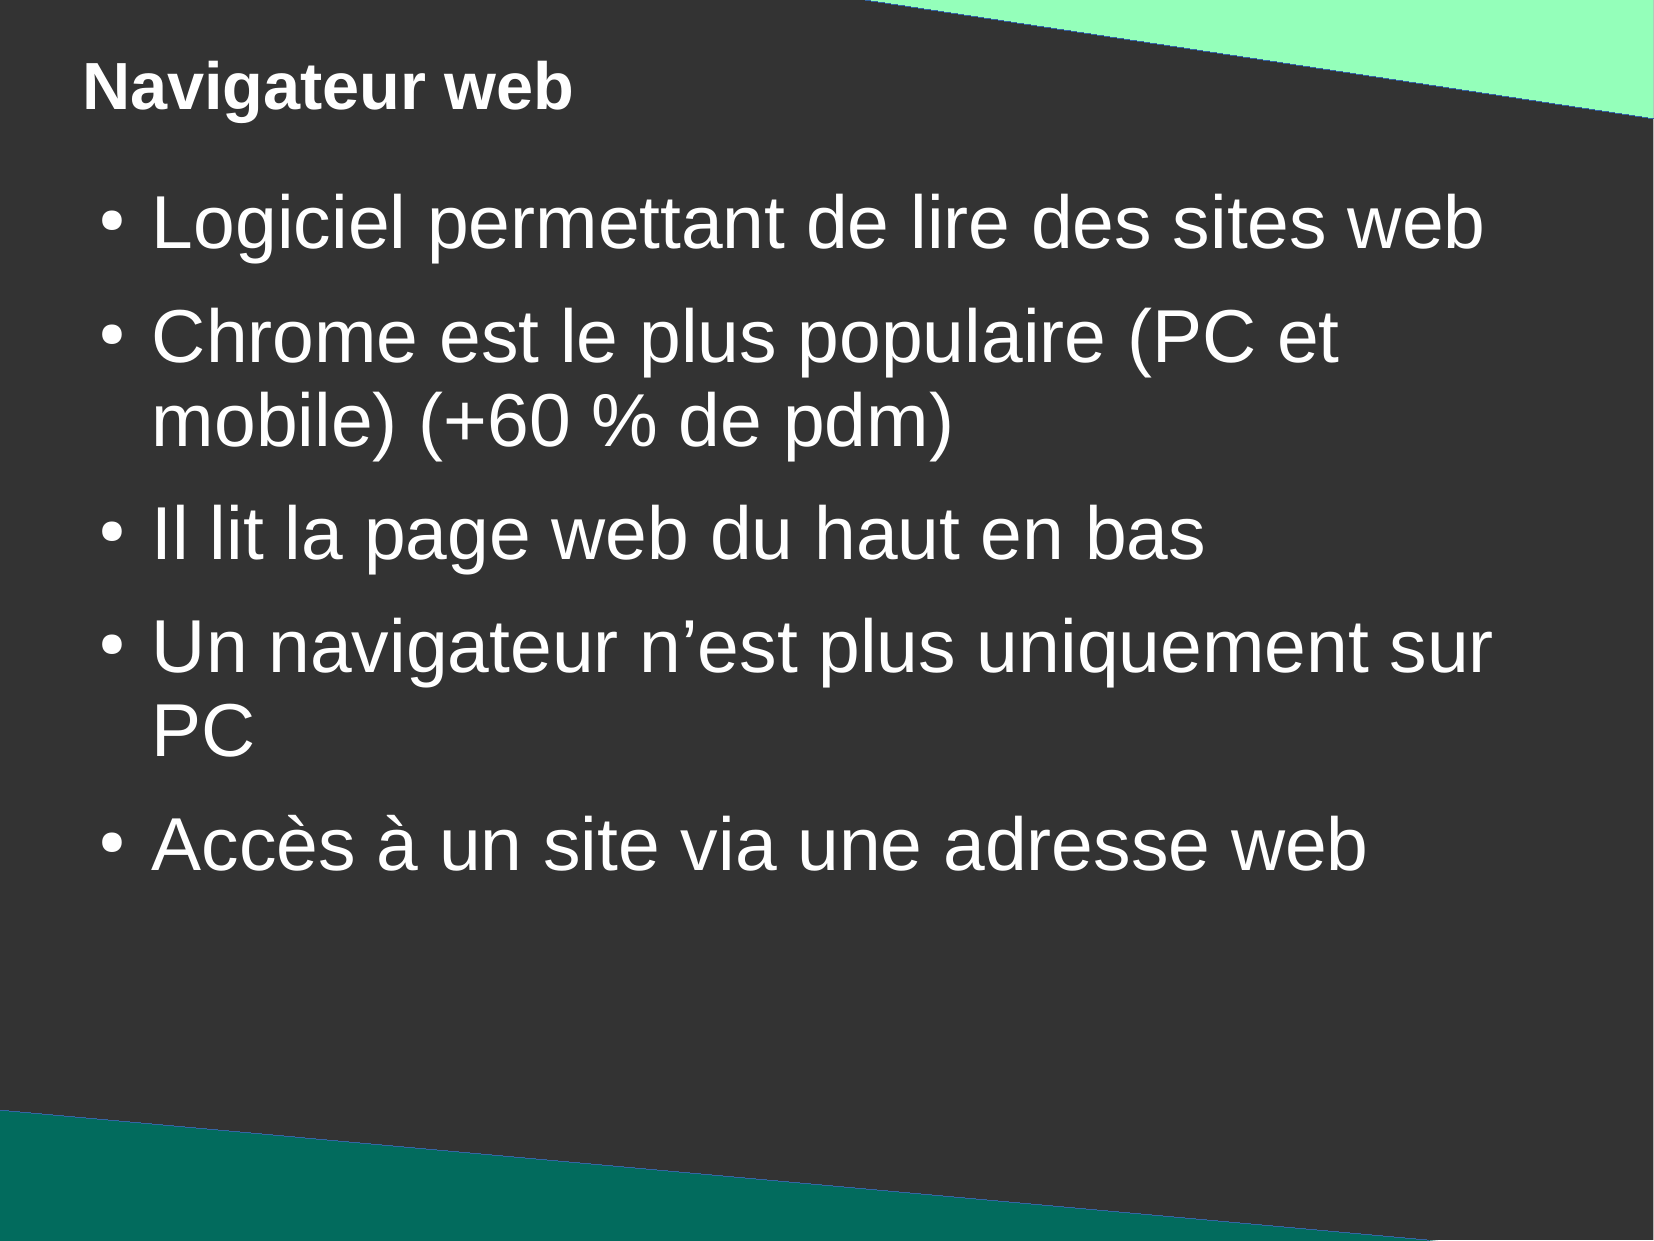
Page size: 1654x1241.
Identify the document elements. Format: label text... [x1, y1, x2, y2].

text_box [865, 0, 1654, 119]
title Navigateur web [82, 49, 1571, 152]
list Logiciel permettant de lire des sites web Chrome est le plus populaire (PC et mobile) (+60 % de pdm) Il lit la page web du haut en bas Un navigateur n’est plus uniquement sur PC Accès à un site via une adresse web [80, 180, 1605, 900]
